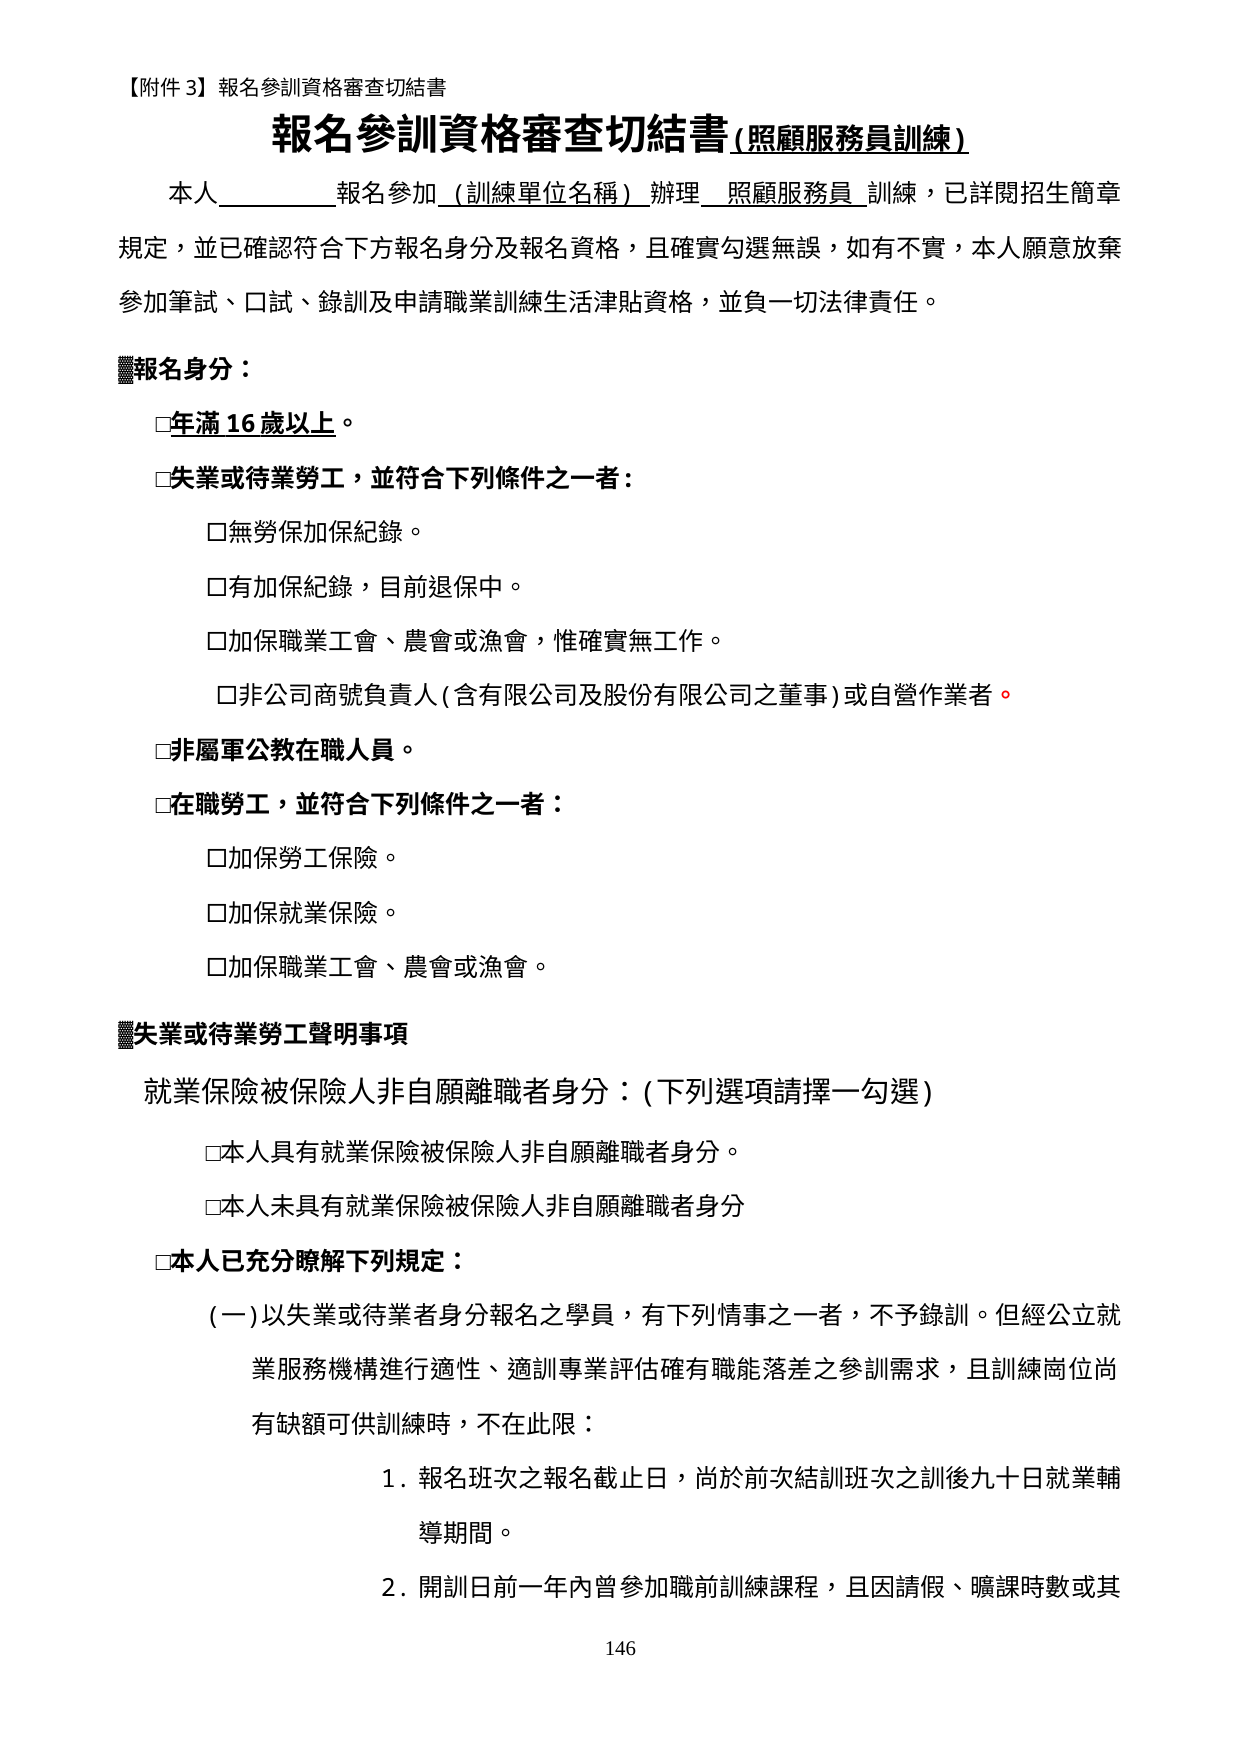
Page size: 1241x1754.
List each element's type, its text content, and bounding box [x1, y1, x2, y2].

text (一)以失業或待業者身分報名之學員，有下列情事之一者，不予錄訓。但經公立就 業服務機構進行適性、適訓專業評估確有職能落差之參訓需求，且訓練崗位尚有缺額可供訓練時，不在此限： [205, 1296, 1122, 1441]
text □年滿16歲以上。 [156, 404, 1122, 440]
text □非屬軍公教在職人員。 [156, 730, 1122, 766]
text □失業或待業勞工，並符合下列條件之一者: [156, 458, 1122, 494]
text ▓失業或待業勞工聲明事項 [118, 1014, 1122, 1051]
text 加保職業工會、農會或漁會，惟確實無工作。 [206, 621, 1122, 658]
text 加保勞工保險。 [206, 839, 1122, 875]
text 就業保險被保險人非自願離職者身分：(下列選項請擇一勾選) [143, 1069, 1122, 1111]
text □在職勞工，並符合下列條件之一者： [156, 784, 1122, 821]
text 加保就業保險。 [206, 893, 1122, 929]
text 本人 報名參加 (訓練單位名稱) 辦理 照顧服務員 訓練，已詳閱招生簡章規定，並已確認符合下方報名身分及報名資格，且確實勾選無誤，如有不實，本人願意放棄參加筆試、口試、錄訓及申請職業訓練生活津貼資格，並負一切法律責任。 [118, 174, 1122, 319]
text □本人未具有就業保險被保險人非自願離職者身分 [206, 1187, 1122, 1223]
list 報名班次之報名截止日，尚於前次結訓班次之訓後九十日就業輔導期間。 [381, 1459, 1122, 1549]
text □本人已充分瞭解下列規定： [156, 1241, 1122, 1277]
text □本人具有就業保險被保險人非自願離職者身分。 [206, 1132, 1122, 1169]
text 有加保紀錄，目前退保中。 [206, 567, 1122, 603]
text 【附件3】報名參訓資格審查切結書 [118, 71, 1122, 101]
text 無勞保加保紀錄。 [206, 513, 1122, 549]
text 報名參訓資格審查切結書(照顧服務員訓練) [118, 101, 1122, 161]
text 非公司商號負責人(含有限公司及股份有限公司之董事)或自營作業者。 [156, 676, 1122, 712]
text ▓報名身分： [118, 349, 1122, 386]
list 開訓日前一年內曾參加職前訓練課程，且因請假、曠課時數或其 [381, 1567, 1122, 1604]
text 加保職業工會、農會或漁會。 [206, 948, 1122, 984]
